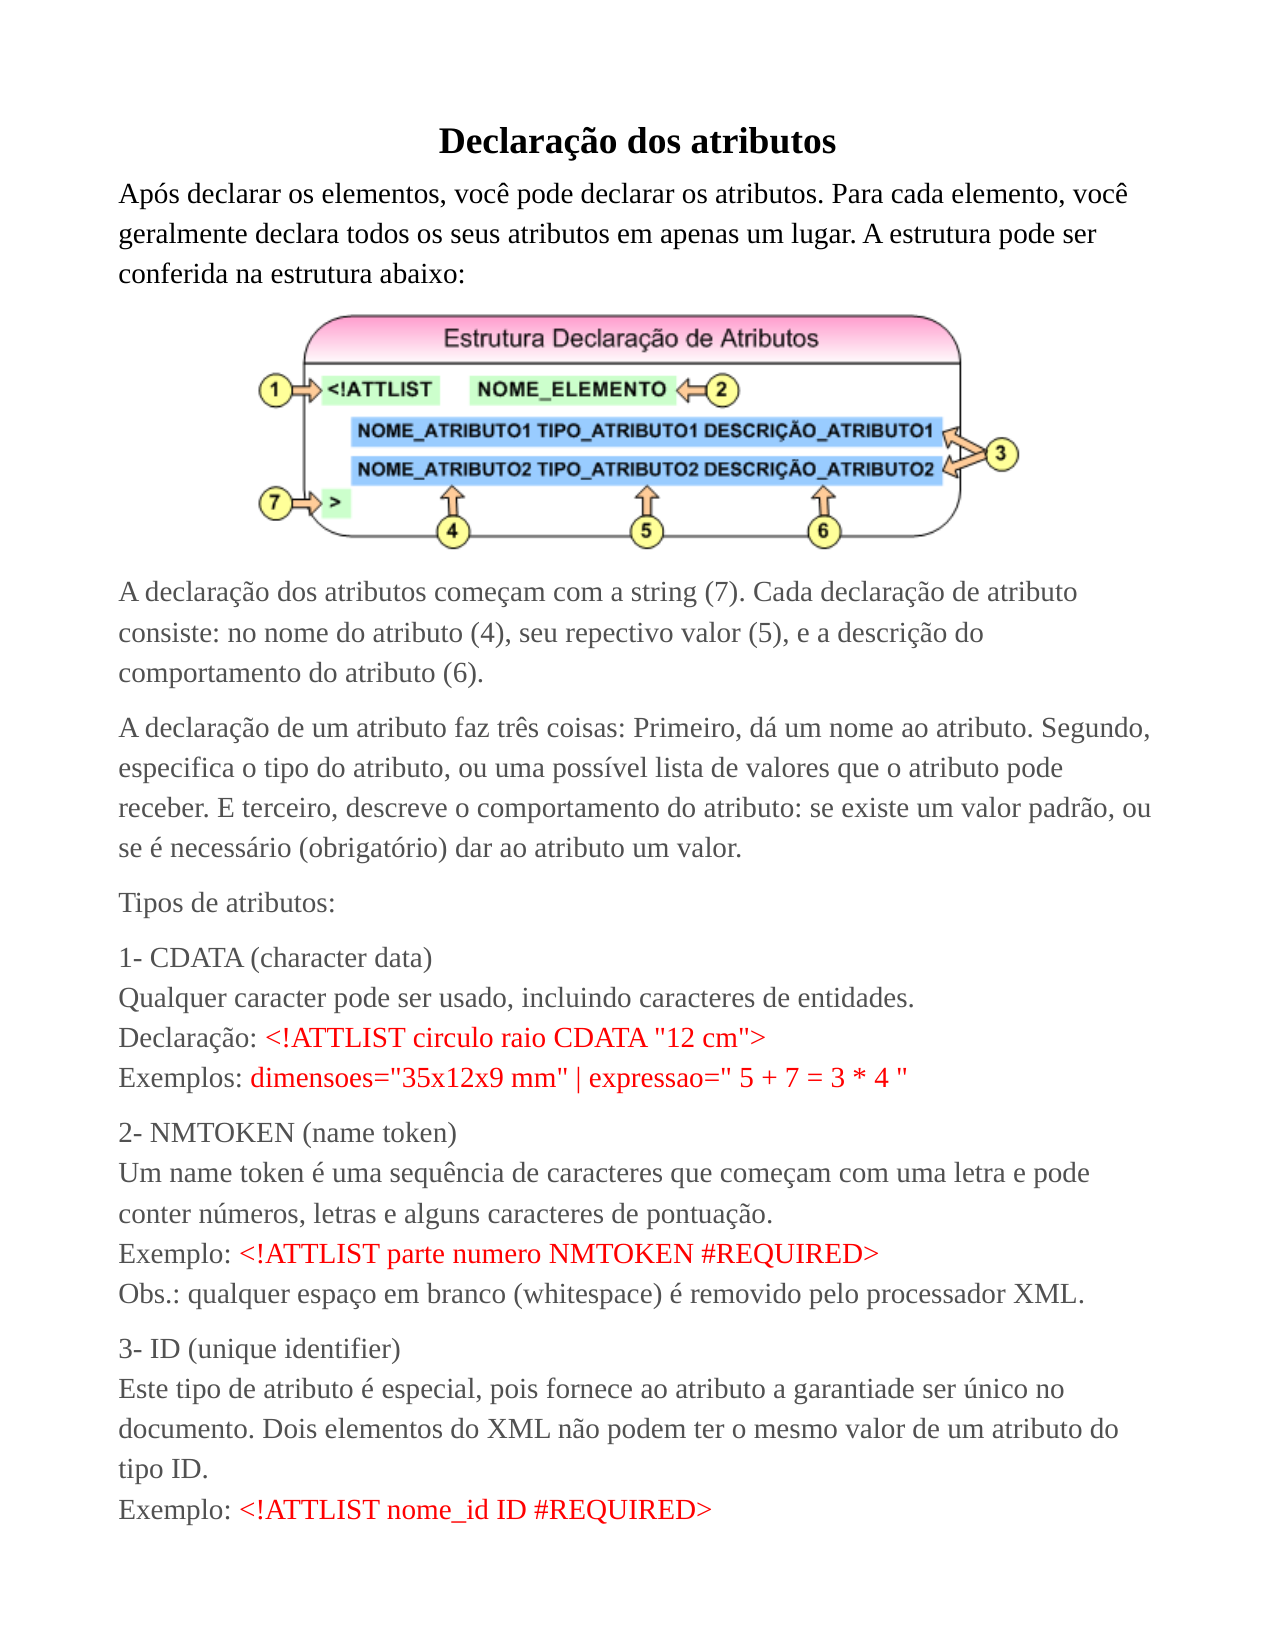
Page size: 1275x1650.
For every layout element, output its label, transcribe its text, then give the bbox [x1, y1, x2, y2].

text 3- ID (unique identifier) Este tipo de atributo é especial, pois fornece ao atributo a garantiade ser único no documento. Dois elementos do XML não podem ter o mesmo valor de um atributo do tipo ID. Exemplo: <!ATTLIST nome_id ID #REQUIRED> [118, 1331, 1157, 1525]
picture [251, 311, 1024, 554]
text Tipos de atributos: [118, 885, 1157, 919]
text 2- NMTOKEN (name token) Um name token é uma sequência de caracteres que começam com uma letra e pode conter números, letras e alguns caracteres de pontuação. Exemplo: <!ATTLIST parte numero NMTOKEN #REQUIRED> Obs.: qualquer espaço em branco (whitespace) é removido pelo processador XML. [118, 1115, 1157, 1310]
text A declaração dos atributos começam com a string (7). Cada declaração de atributo consiste: no nome do atributo (4), seu repectivo valor (5), e a descrição do comportamento do atributo (6). [118, 574, 1157, 688]
text 1- CDATA (character data) Qualquer caracter pode ser usado, incluindo caracteres de entidades. Declaração: <!ATTLIST circulo raio CDATA "12 cm"> Exemplos: dimensoes="35x12x9 mm" | expressao=" 5 + 7 = 3 * 4 " [118, 940, 1157, 1094]
text A declaração de um atributo faz três coisas: Primeiro, dá um nome ao atributo. Segundo, especifica o tipo do atributo, ou uma possível lista de valores que o atributo pode receber. E terceiro, descreve o comportamento do atributo: se existe um valor padrão, ou se é necessário (obrigatório) dar ao atributo um valor. [118, 710, 1157, 864]
text Declaração dos atributos [118, 118, 1157, 161]
text Após declarar os elementos, você pode declarar os atributos. Para cada elemento, você geralmente declara todos os seus atributos em apenas um lugar. A estrutura pode ser conferida na estrutura abaixo: [118, 176, 1157, 290]
